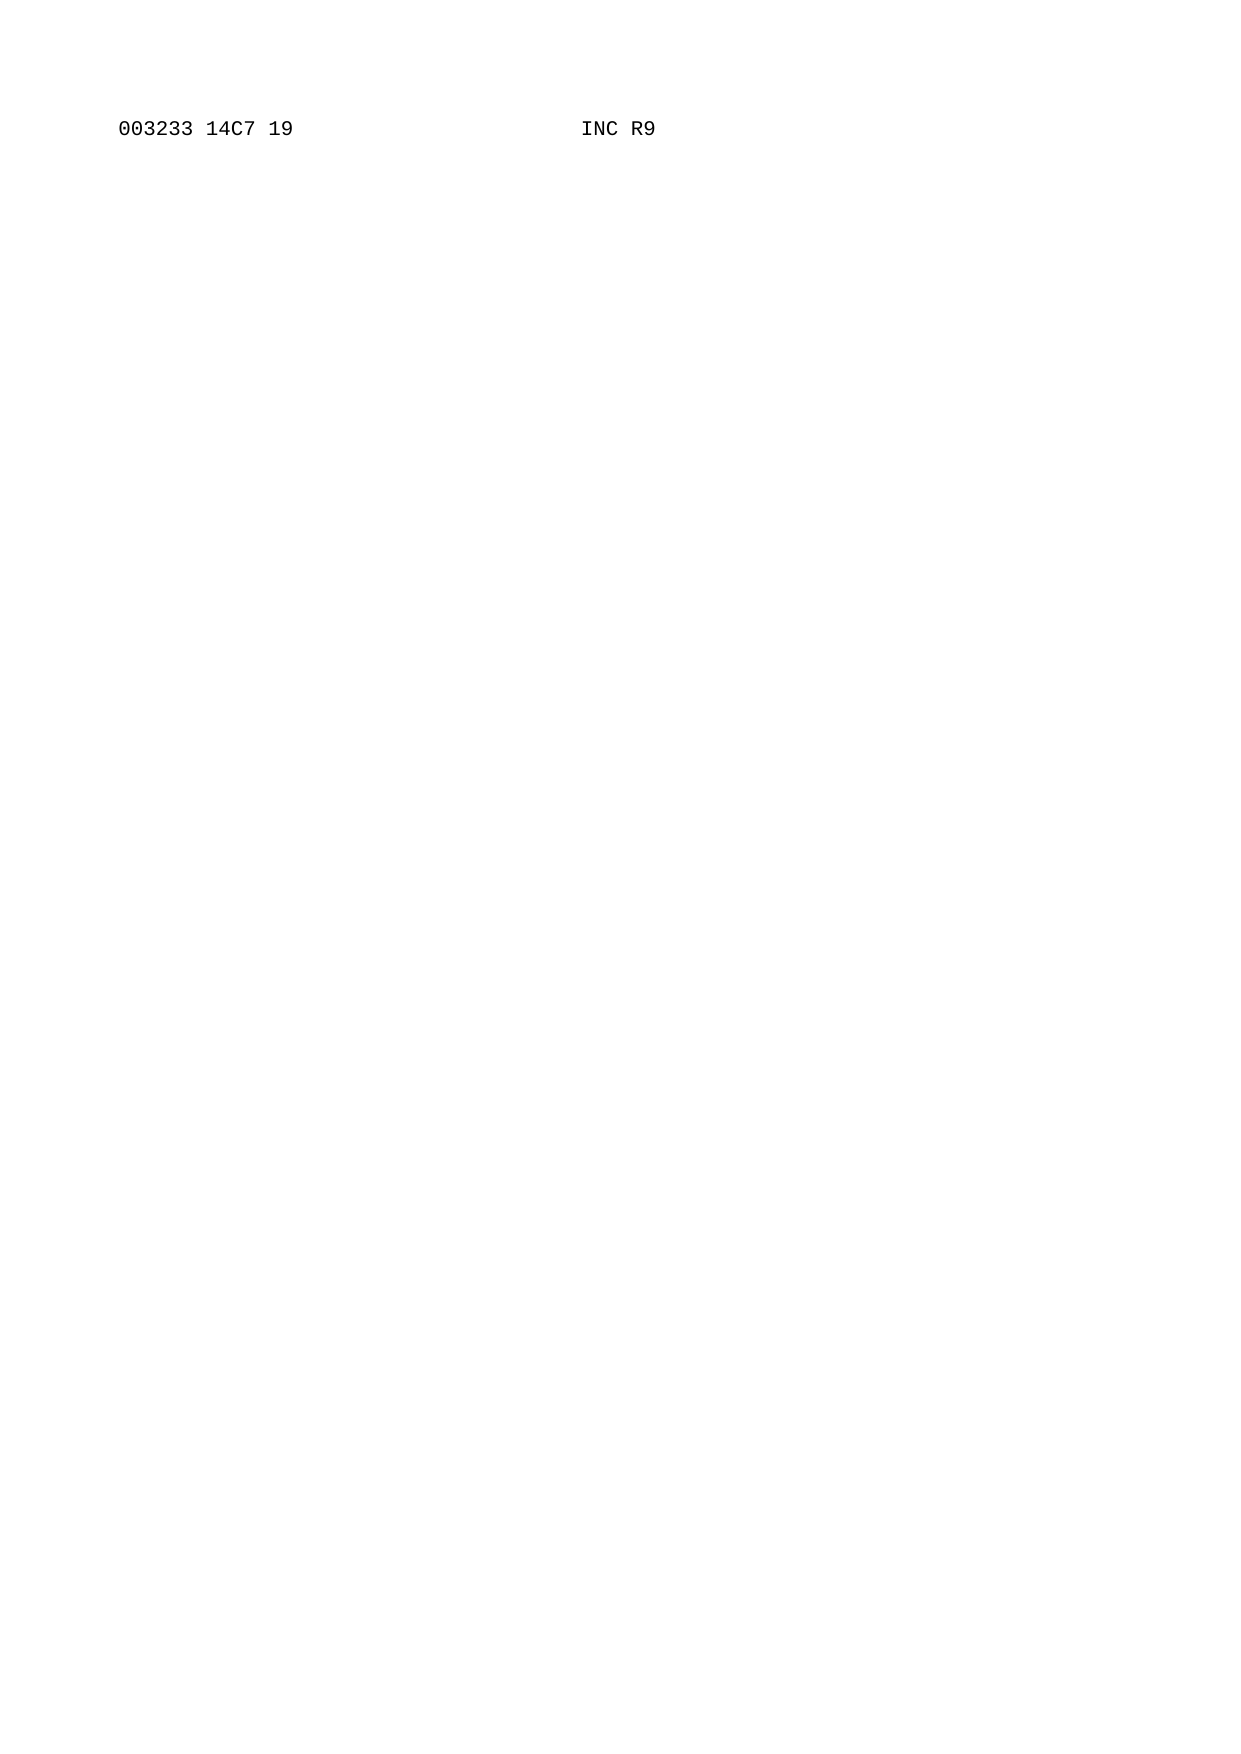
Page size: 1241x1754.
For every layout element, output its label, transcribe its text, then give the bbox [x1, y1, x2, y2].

text 003233 14C7 19 INC R9 [118, 118, 1122, 142]
